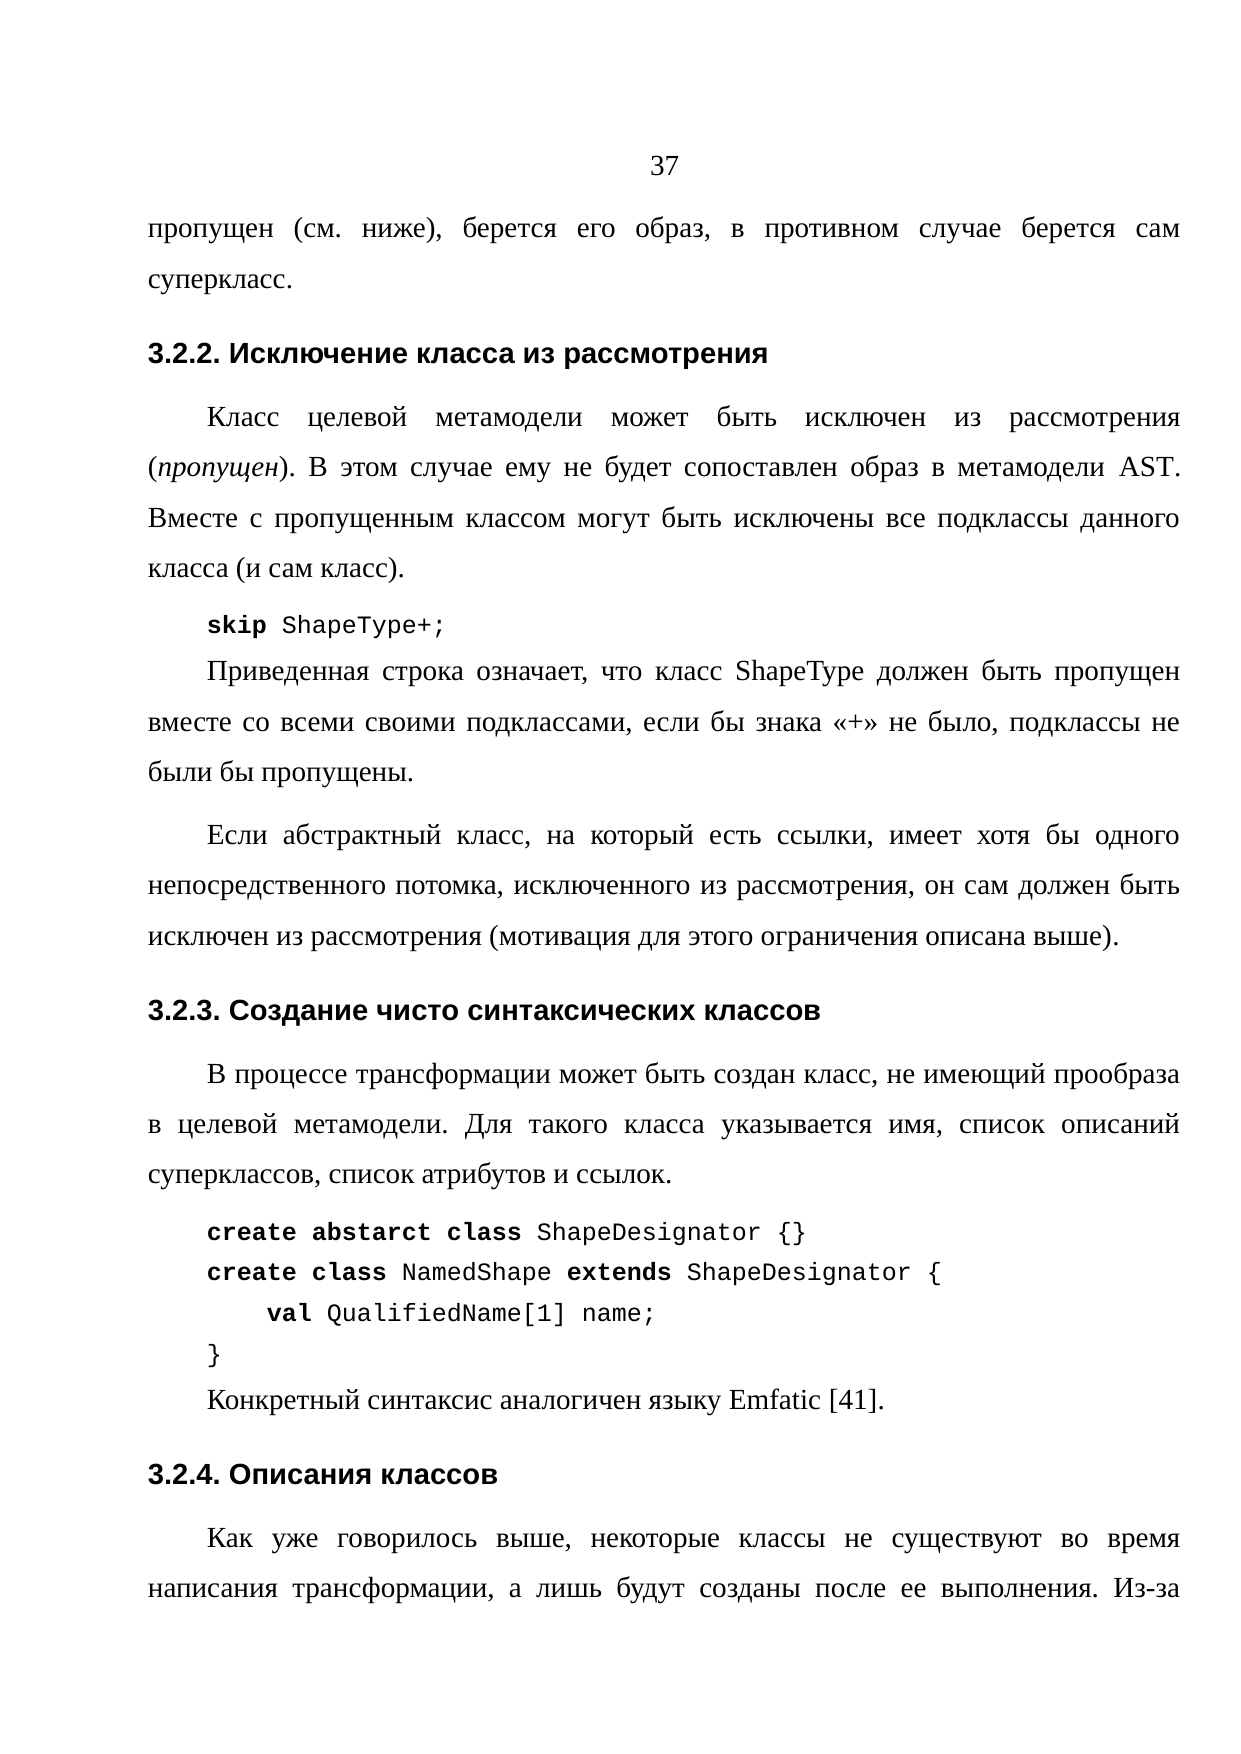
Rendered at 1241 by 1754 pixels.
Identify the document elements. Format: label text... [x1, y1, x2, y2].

text val QualifiedName[1] name; [207, 1301, 1181, 1329]
text Если абстрактный класс, на который есть ссылки, имеет хотя бы одного непосредственного потомка, исключенного из рассмотрения, он сам должен быть исключен из рассмотрения (мотивация для этого ограничения описана выше). [148, 817, 1181, 951]
text } [207, 1341, 1181, 1370]
subtitle Исключение класса из рассмотрения [148, 336, 1181, 370]
text Как уже говорилось выше, некоторые классы не существуют во время написания трансформации, а лишь будут созданы после ее выполнения. Из-за [148, 1520, 1181, 1604]
text Класс целевой метамодели может быть исключен из рассмотрения (пропущен). В этом случае ему не будет сопоставлен образ в метамодели AST. Вместе с пропущенным классом могут быть исключены все подклассы данного класса (и сам класс). [148, 399, 1181, 583]
text В процессе трансформации может быть создан класс, не имеющий прообраза в целевой метамодели. Для такого класса указывается имя, список описаний суперклассов, список атрибутов и ссылок. [148, 1056, 1181, 1190]
text Конкретный синтаксис аналогичен языку Emfatic [41]. [148, 1382, 1181, 1416]
text create class NamedShape extends ShapeDesignator { [207, 1260, 1181, 1288]
text skip ShapeType+; [207, 613, 1181, 641]
text Приведенная строка означает, что класс ShapeType должен быть пропущен вместе со всеми своими подклассами, если бы знака «+» не было, подклассы не были бы пропущены. [148, 653, 1181, 788]
subtitle Описания классов [148, 1457, 1181, 1491]
subtitle Создание чисто синтаксических классов [148, 993, 1181, 1026]
text create abstarct class ShapeDesignator {} [207, 1219, 1181, 1247]
text пропущен (см. ниже), берется его образ, в противном случае берется сам суперкласс. [148, 211, 1181, 294]
